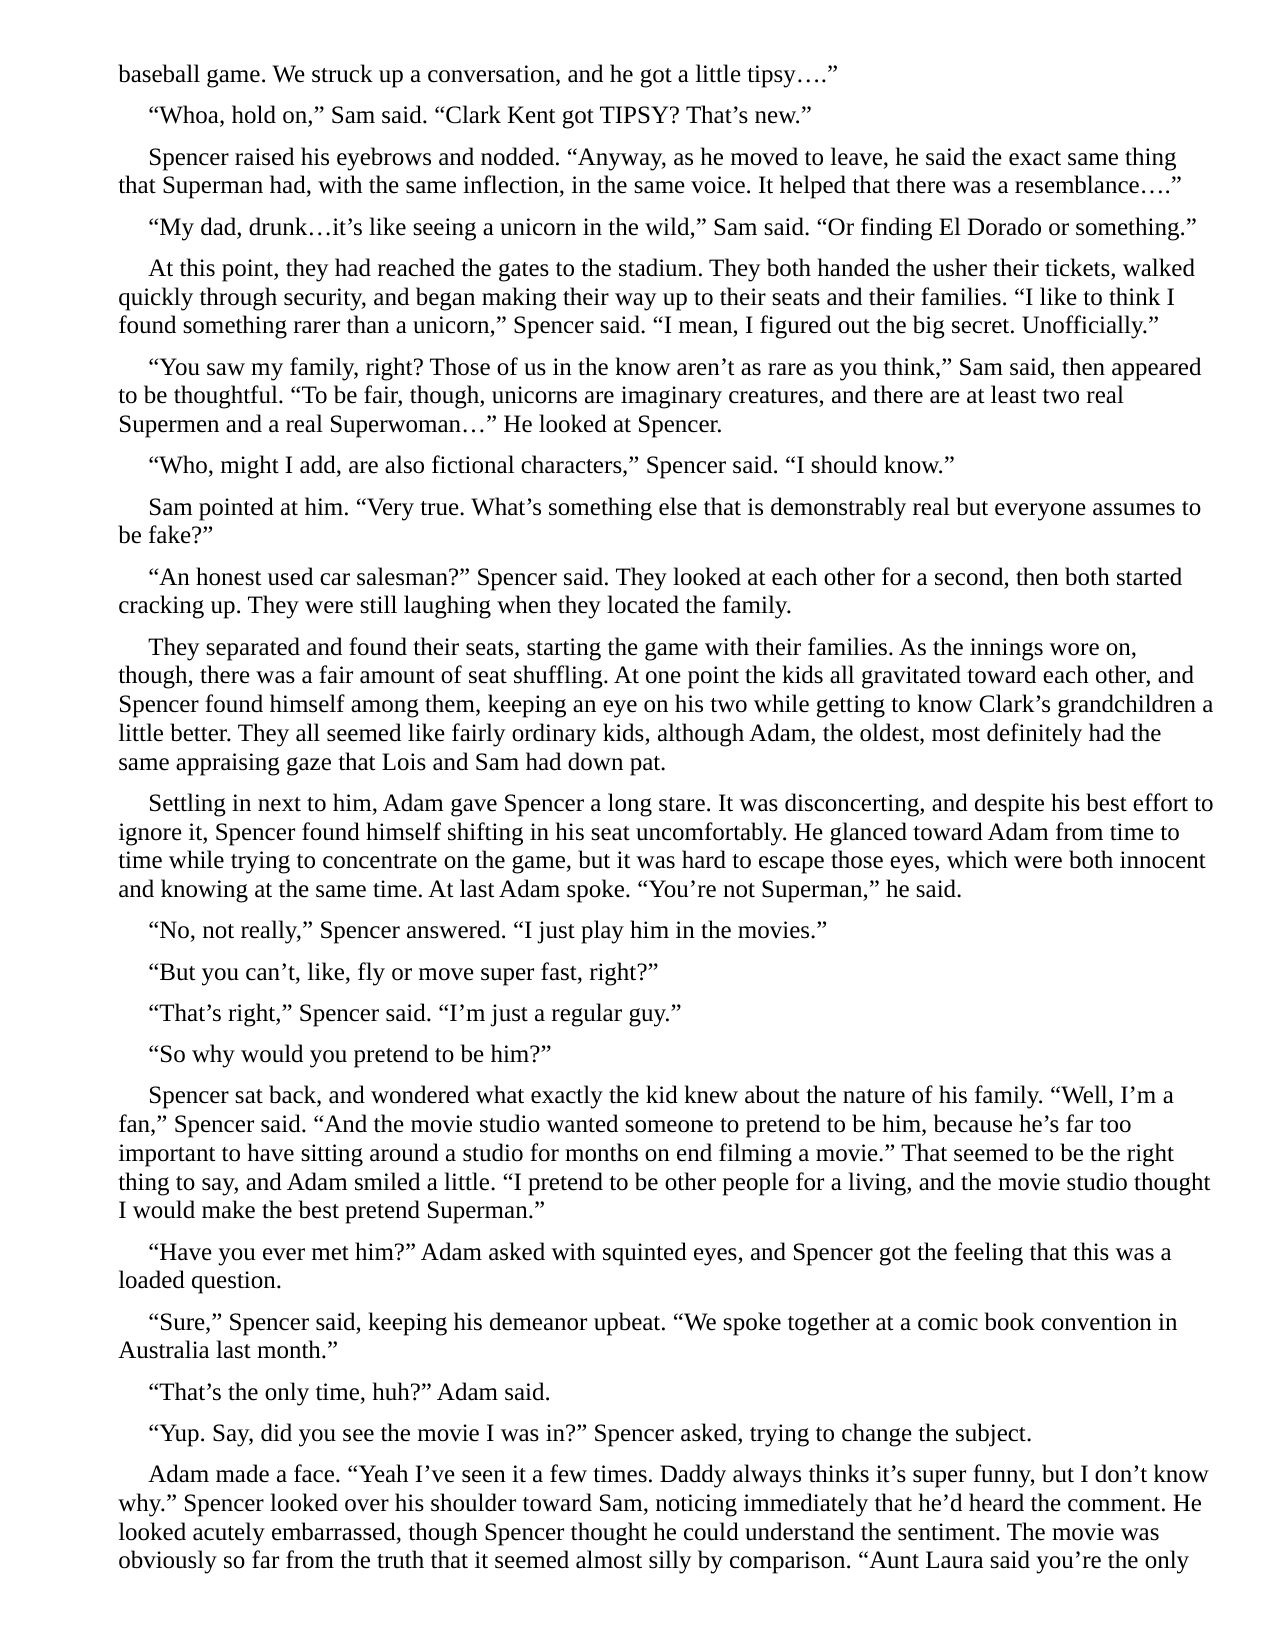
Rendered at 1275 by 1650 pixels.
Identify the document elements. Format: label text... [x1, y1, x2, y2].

text Sam pointed at him. “Very true. What’s something else that is demonstrably real but everyone assumes to be fake?” [118, 492, 1216, 549]
text Spencer raised his eyebrows and nodded. “Anyway, as he moved to leave, he said the exact same thing that Superman had, with the same inflection, in the same voice. It helped that there was a resemblance….” [118, 142, 1216, 199]
text “Sure,” Spencer said, keeping his demeanor upbeat. “We spoke together at a comic book convention in Australia last month.” [118, 1307, 1216, 1364]
text “But you can’t, like, fly or move super fast, right?” [118, 957, 1216, 985]
text “You saw my family, right? Those of us in the know aren’t as rare as you think,” Sam said, then appeared to be thoughtful. “To be fair, though, unicorns are imaginary creatures, and there are at least two real Supermen and a real Superwoman…” He looked at Spencer. [118, 352, 1216, 438]
text Settling in next to him, Adam gave Spencer a long stare. It was disconcerting, and despite his best effort to ignore it, Spencer found himself shifting in his seat uncomfortably. He glanced toward Adam from time to time while trying to concentrate on the game, but it was hard to escape those eyes, which were both innocent and knowing at the same time. At last Adam spoke. “You’re not Superman,” he said. [118, 788, 1216, 903]
text “Have you ever met him?” Adam asked with squinted eyes, and Spencer got the feeling that this was a loaded question. [118, 1237, 1216, 1294]
text At this point, they had reached the gates to the stadium. They both handed the usher their tickets, walked quickly through security, and began making their way up to their seats and their families. “I like to think I found something rarer than a unicorn,” Spencer said. “I mean, I figured out the big secret. Unofficially.” [118, 253, 1216, 339]
text “Yup. Say, did you see the movie I was in?” Spencer asked, trying to change the subject. [118, 1418, 1216, 1447]
text “That’s the only time, huh?” Adam said. [118, 1377, 1216, 1405]
text “No, not really,” Spencer answered. “I just play him in the movies.” [118, 915, 1216, 944]
text baseball game. We struck up a conversation, and he got a little tipsy….” [118, 59, 1216, 88]
text “Who, might I add, are also fictional characters,” Spencer said. “I should know.” [118, 450, 1216, 479]
text “An honest used car salesman?” Spencer said. They looked at each other for a second, then both started cracking up. They were still laughing when they located the family. [118, 562, 1216, 619]
text “Whoa, hold on,” Sam said. “Clark Kent got TIPSY? That’s new.” [118, 100, 1216, 129]
text “That’s right,” Spencer said. “I’m just a regular guy.” [118, 998, 1216, 1027]
text Adam made a face. “Yeah I’ve seen it a few times. Daddy always thinks it’s super funny, but I don’t know why.” Spencer looked over his shoulder toward Sam, noticing immediately that he’d heard the comment. He looked acutely embarrassed, though Spencer thought he could understand the sentiment. The movie was obviously so far from the truth that it seemed almost silly by comparison. “Aunt Laura said you’re the only [118, 1459, 1216, 1574]
text “My dad, drunk…it’s like seeing a unicorn in the wild,” Sam said. “Or finding El Dorado or something.” [118, 212, 1216, 240]
text Spencer sat back, and wondered what exactly the kid knew about the nature of his family. “Well, I’m a fan,” Spencer said. “And the movie studio wanted someone to pretend to be him, because he’s far too important to have sitting around a studio for months on end filming a movie.” That seemed to be the right thing to say, and Adam smiled a little. “I pretend to be other people for a living, and the movie studio thought I would make the best pretend Superman.” [118, 1080, 1216, 1224]
text They separated and found their seats, starting the game with their families. As the innings wore on, though, there was a fair amount of seat shuffling. At one point the kids all gravitated toward each other, and Spencer found himself among them, keeping an eye on his two while getting to know Clark’s grandchildren a little better. They all seemed like fairly ordinary kids, although Adam, the oldest, most definitely had the same appraising gaze that Lois and Sam had down pat. [118, 632, 1216, 775]
text “So why would you pretend to be him?” [118, 1039, 1216, 1068]
